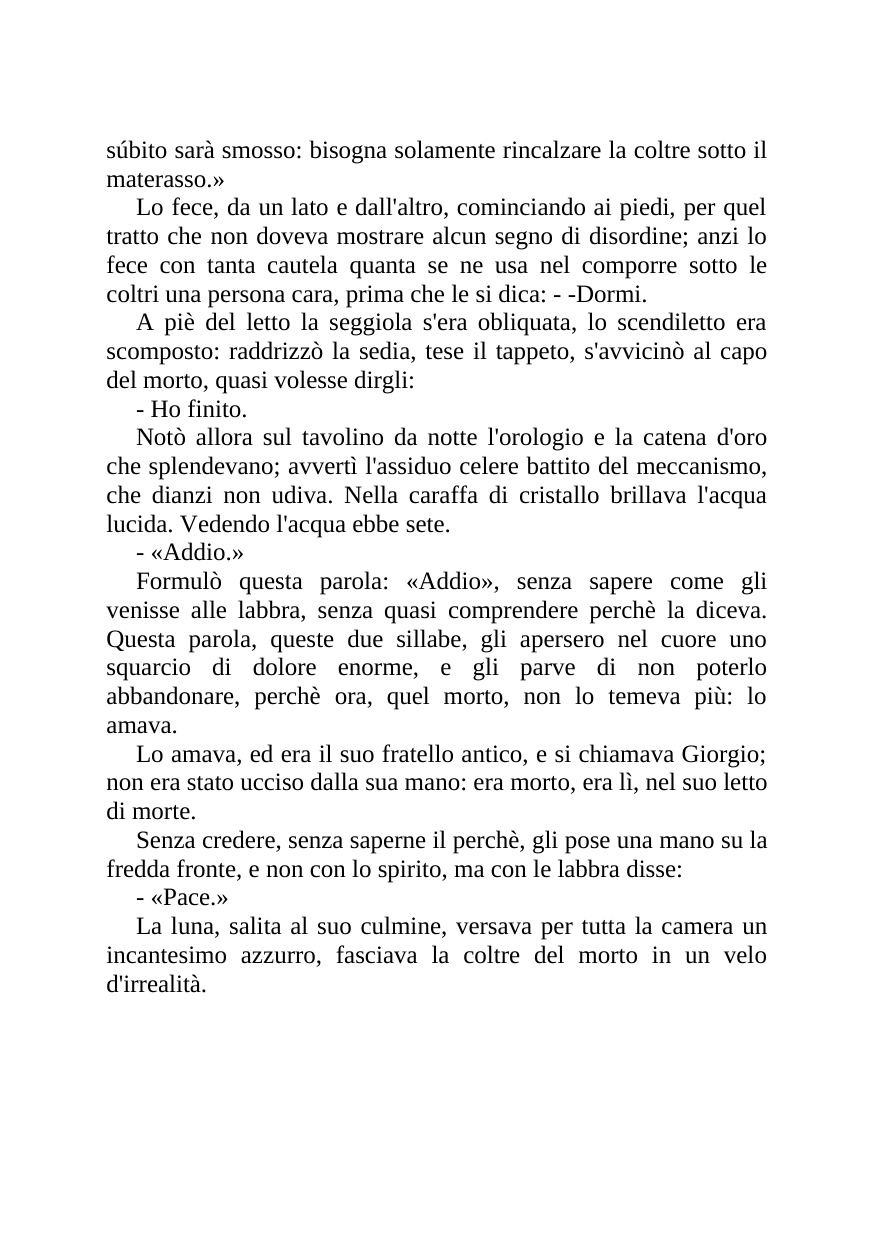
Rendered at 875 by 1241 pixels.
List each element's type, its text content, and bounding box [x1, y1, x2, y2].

text Lo amava, ed era il suo fratello antico, e si chiamava Giorgio; non era stato ucciso dalla sua mano: era morto, era lì, nel suo letto di morte. [106, 739, 768, 825]
text Lo fece, da un lato e dall'altro, cominciando ai piedi, per quel tratto che non doveva mostrare alcun segno di disordine; anzi lo fece con tanta cautela quanta se ne usa nel comporre sotto le coltri una persona cara, prima che le si dica: - -Dormi. [106, 192, 768, 307]
text - «Addio.» [106, 537, 768, 566]
text súbito sarà smosso: bisogna solamente rincalzare la coltre sotto il materasso.» [106, 135, 768, 192]
text A piè del letto la seggiola s'era obliquata, lo scendiletto era scomposto: raddrizzò la sedia, tese il tappeto, s'avvicinò al capo del morto, quasi volesse dirgli: [106, 307, 768, 394]
text Senza credere, senza saperne il perchè, gli pose una mano su la fredda fronte, e non con lo spirito, ma con le labbra disse: [106, 825, 768, 882]
text Formulò questa parola: «Addio», senza sapere come gli venisse alle labbra, senza quasi comprendere perchè la diceva. Questa parola, queste due sillabe, gli apersero nel cuore uno squarcio di dolore enorme, e gli parve di non poterlo abbandonare, perchè ora, quel morto, non lo temeva più: lo amava. [106, 566, 768, 739]
text La luna, salita al suo culmine, versava per tutta la camera un incantesimo azzurro, fasciava la coltre del morto in un velo d'irrealità. [106, 911, 768, 997]
text Notò allora sul tavolino da notte l'orologio e la catena d'oro che splendevano; avvertì l'assiduo celere battito del meccanismo, che dianzi non udiva. Nella caraffa di cristallo brillava l'acqua lucida. Vedendo l'acqua ebbe sete. [106, 422, 768, 537]
text - «Pace.» [106, 882, 768, 911]
text - Ho finito. [106, 394, 768, 422]
